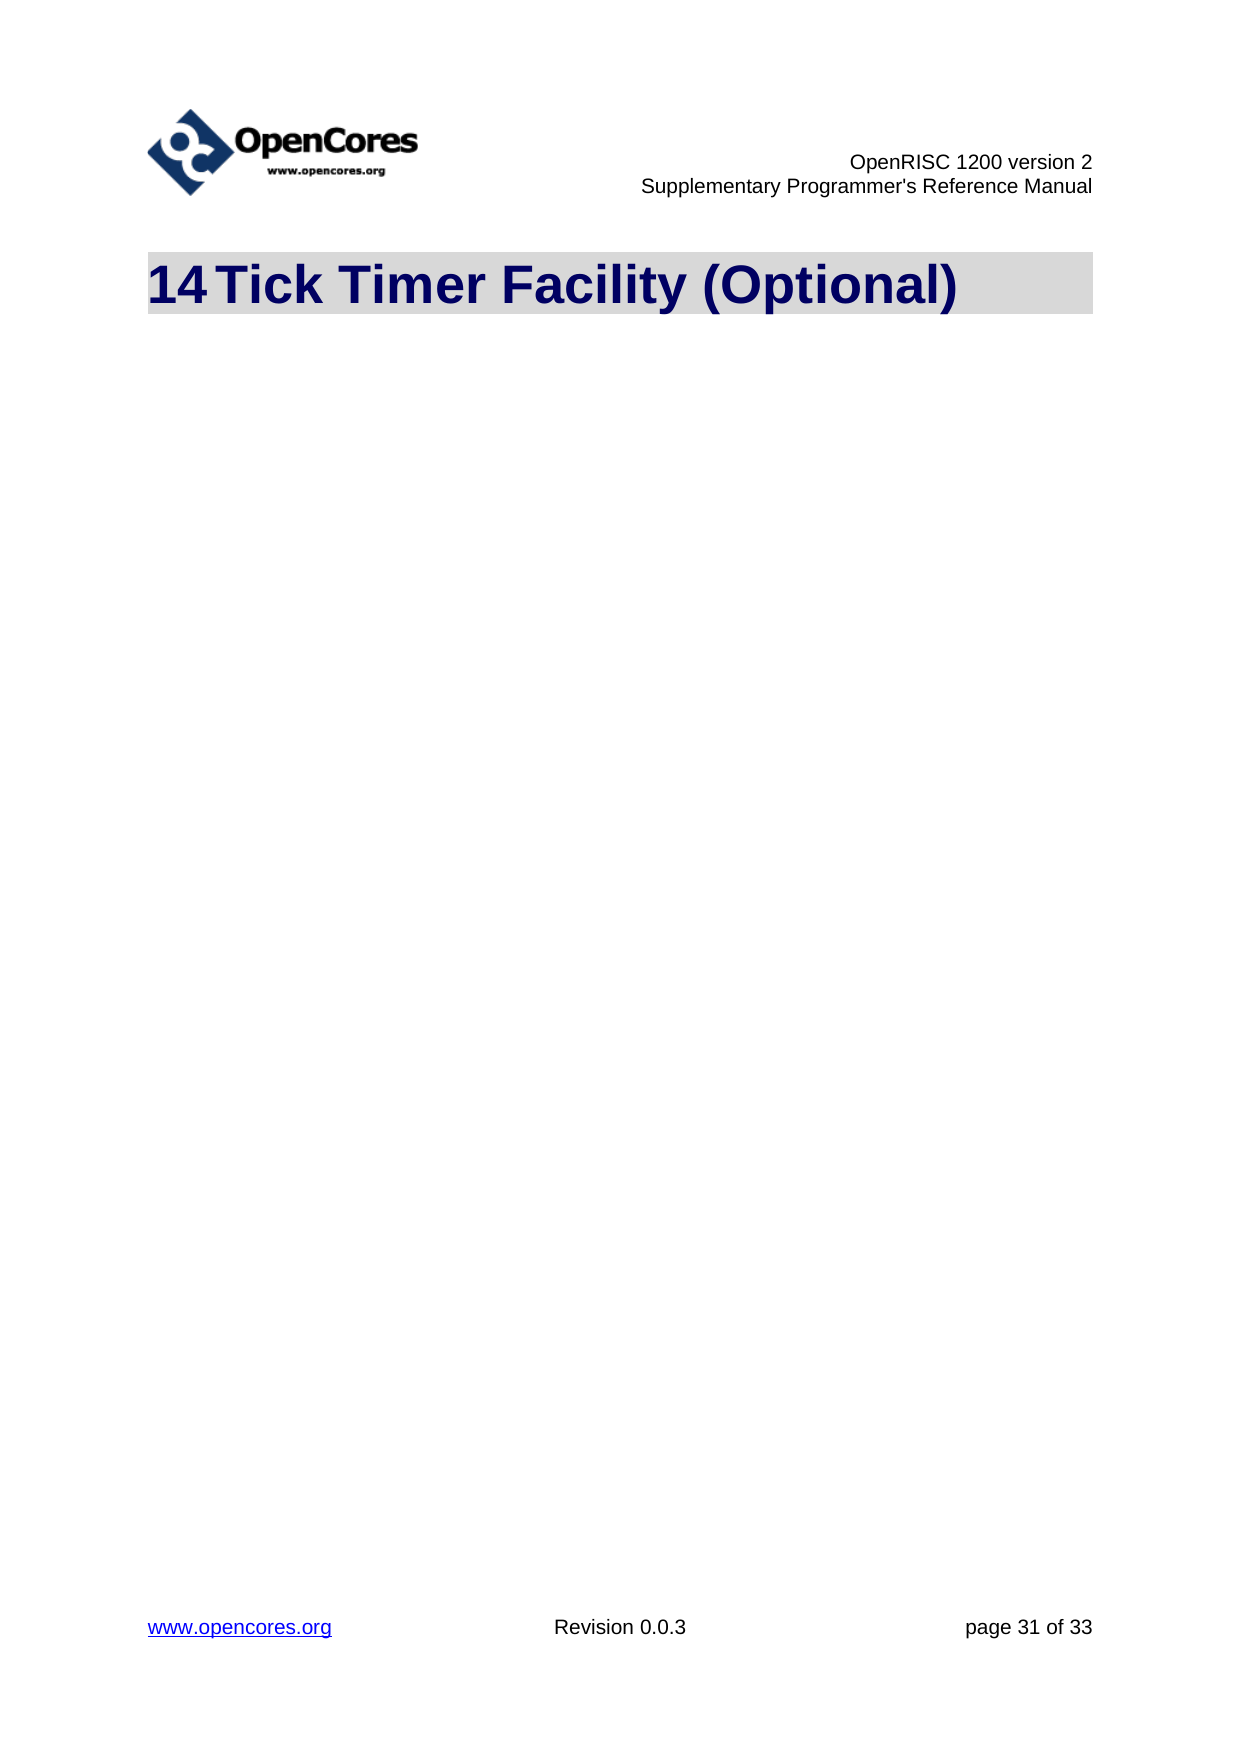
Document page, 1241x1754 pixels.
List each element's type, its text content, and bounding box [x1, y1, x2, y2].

subtitle Tick Timer Facility (Optional) [148, 252, 1093, 314]
picture [147, 109, 418, 196]
